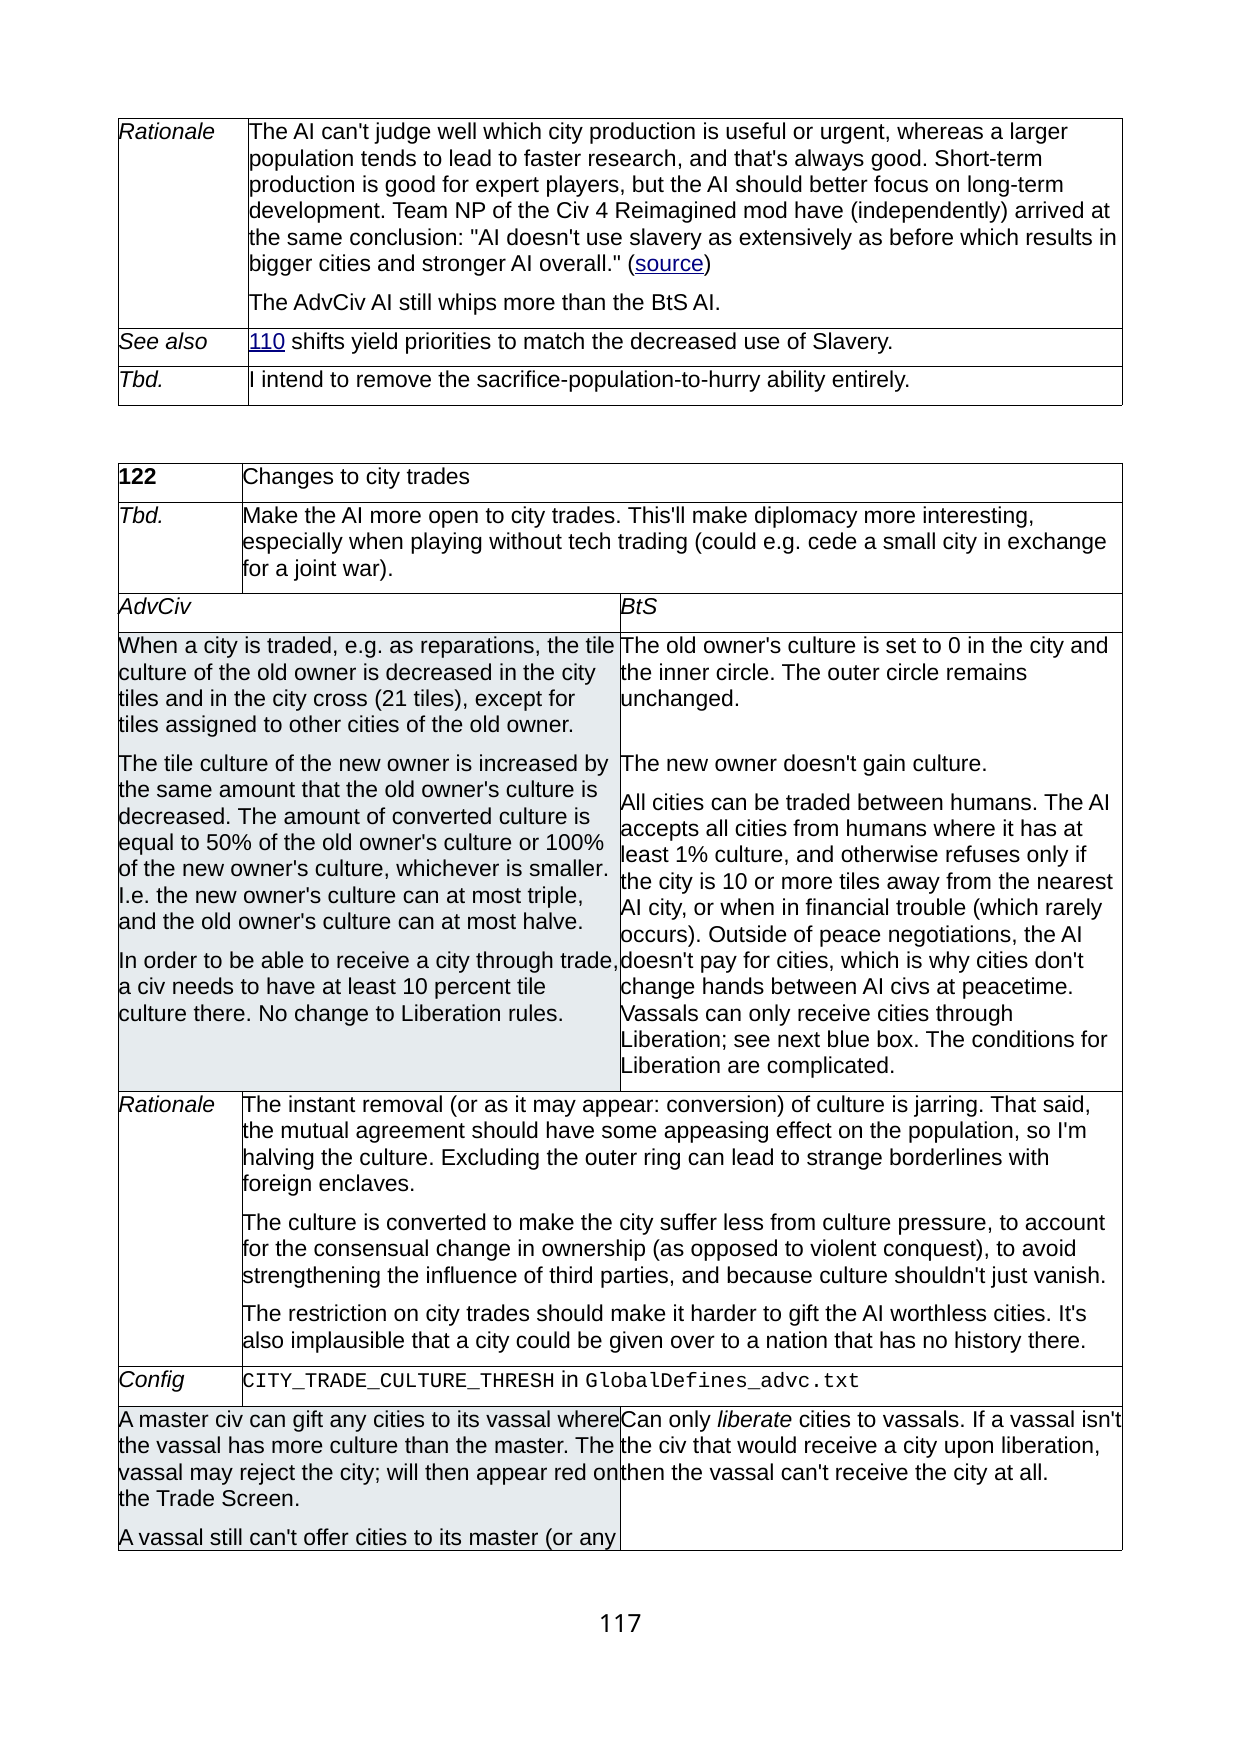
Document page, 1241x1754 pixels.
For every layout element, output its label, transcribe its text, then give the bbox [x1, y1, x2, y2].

table_cell Can only liberate cities to vassals. If a vassal isn't the civ that would receive a city upon liberation, then the vassal can't receive the city at all. [621, 1407, 1122, 1550]
table_header Changes to city trades [243, 464, 1122, 502]
table_cell The old owner's culture is set to 0 in the city and the inner circle. The outer circle remains unchanged. The new owner doesn't gain culture. All cities can be traded between humans. The AI accepts all cities from humans where it has at least 1% culture, and otherwise refuses only if the city is 10 or more tiles away from the nearest AI city, or when in financial trouble (which rarely occurs). Outside of peace negotiations, the AI doesn't pay for cities, which is why cities don't change hands between AI civs at peacetime. Vassals can only receive cities through Liberation; see next blue box. The conditions for Liberation are complicated. [621, 633, 1122, 1091]
table_cell Tbd. [119, 367, 248, 405]
table_cell When a city is traded, e.g. as reparations, the tile culture of the old owner is decreased in the city tiles and in the city cross (21 tiles), except for tiles assigned to other cities of the old owner. The tile culture of the new owner is increased by the same amount that the old owner's culture is decreased. The amount of converted culture is equal to 50% of the old owner's culture or 100% of the new owner's culture, whichever is smaller. I.e. the new owner's culture can at most triple, and the old owner's culture can at most halve. In order to be able to receive a city through trade, a civ needs to have at least 10 percent tile culture there. No change to Liberation rules. [119, 633, 620, 1091]
table_cell 110 shifts yield priorities to match the decreased use of Slavery. [249, 329, 1122, 366]
table_cell Make the AI more open to city trades. This'll make diplomacy more interesting, especially when playing without tech trading (could e.g. cede a small city in exchange for a joint war). [243, 503, 1122, 593]
table_cell CITY_TRADE_CULTURE_THRESH in GlobalDefines_advc.txt [243, 1367, 1122, 1406]
table_header 122 [119, 464, 242, 502]
table_cell Config [119, 1367, 242, 1406]
table_cell See also [119, 329, 248, 366]
table_cell BtS [621, 594, 1122, 632]
table_cell The instant removal (or as it may appear: conversion) of culture is jarring. That said, the mutual agreement should have some appeasing effect on the population, so I'm halving the culture. Excluding the outer ring can lead to strange borderlines with foreign enclaves. The culture is converted to make the city suffer less from culture pressure, to account for the consensual change in ownership (as opposed to violent conquest), to avoid strengthening the influence of third parties, and because culture shouldn't just vanish. The restriction on city trades should make it harder to gift the AI worthless cities. It's also implausible that a city could be given over to a nation that has no history there. [243, 1092, 1122, 1366]
table_cell AdvCiv [119, 594, 620, 632]
table_cell Rationale [119, 119, 248, 327]
table_cell Rationale [119, 1092, 242, 1366]
table_cell A master civ can gift any cities to its vassal where the vassal has more culture than the master. The vassal may reject the city; will then appear red on the Trade Screen. A vassal still can't offer cities to its master (or any [119, 1407, 620, 1550]
table_cell Tbd. [119, 503, 242, 593]
table_cell I intend to remove the sacrifice-population-to-hurry ability entirely. [249, 367, 1122, 405]
table_cell The AI can't judge well which city production is useful or urgent, whereas a larger population tends to lead to faster research, and that's always good. Short-term production is good for expert players, but the AI should better focus on long-term development. Team NP of the Civ 4 Reimagined mod have (independently) arrived at the same conclusion: "AI doesn't use slavery as extensively as before which results in bigger cities and stronger AI overall." (source) The AdvCiv AI still whips more than the BtS AI. [249, 119, 1122, 327]
